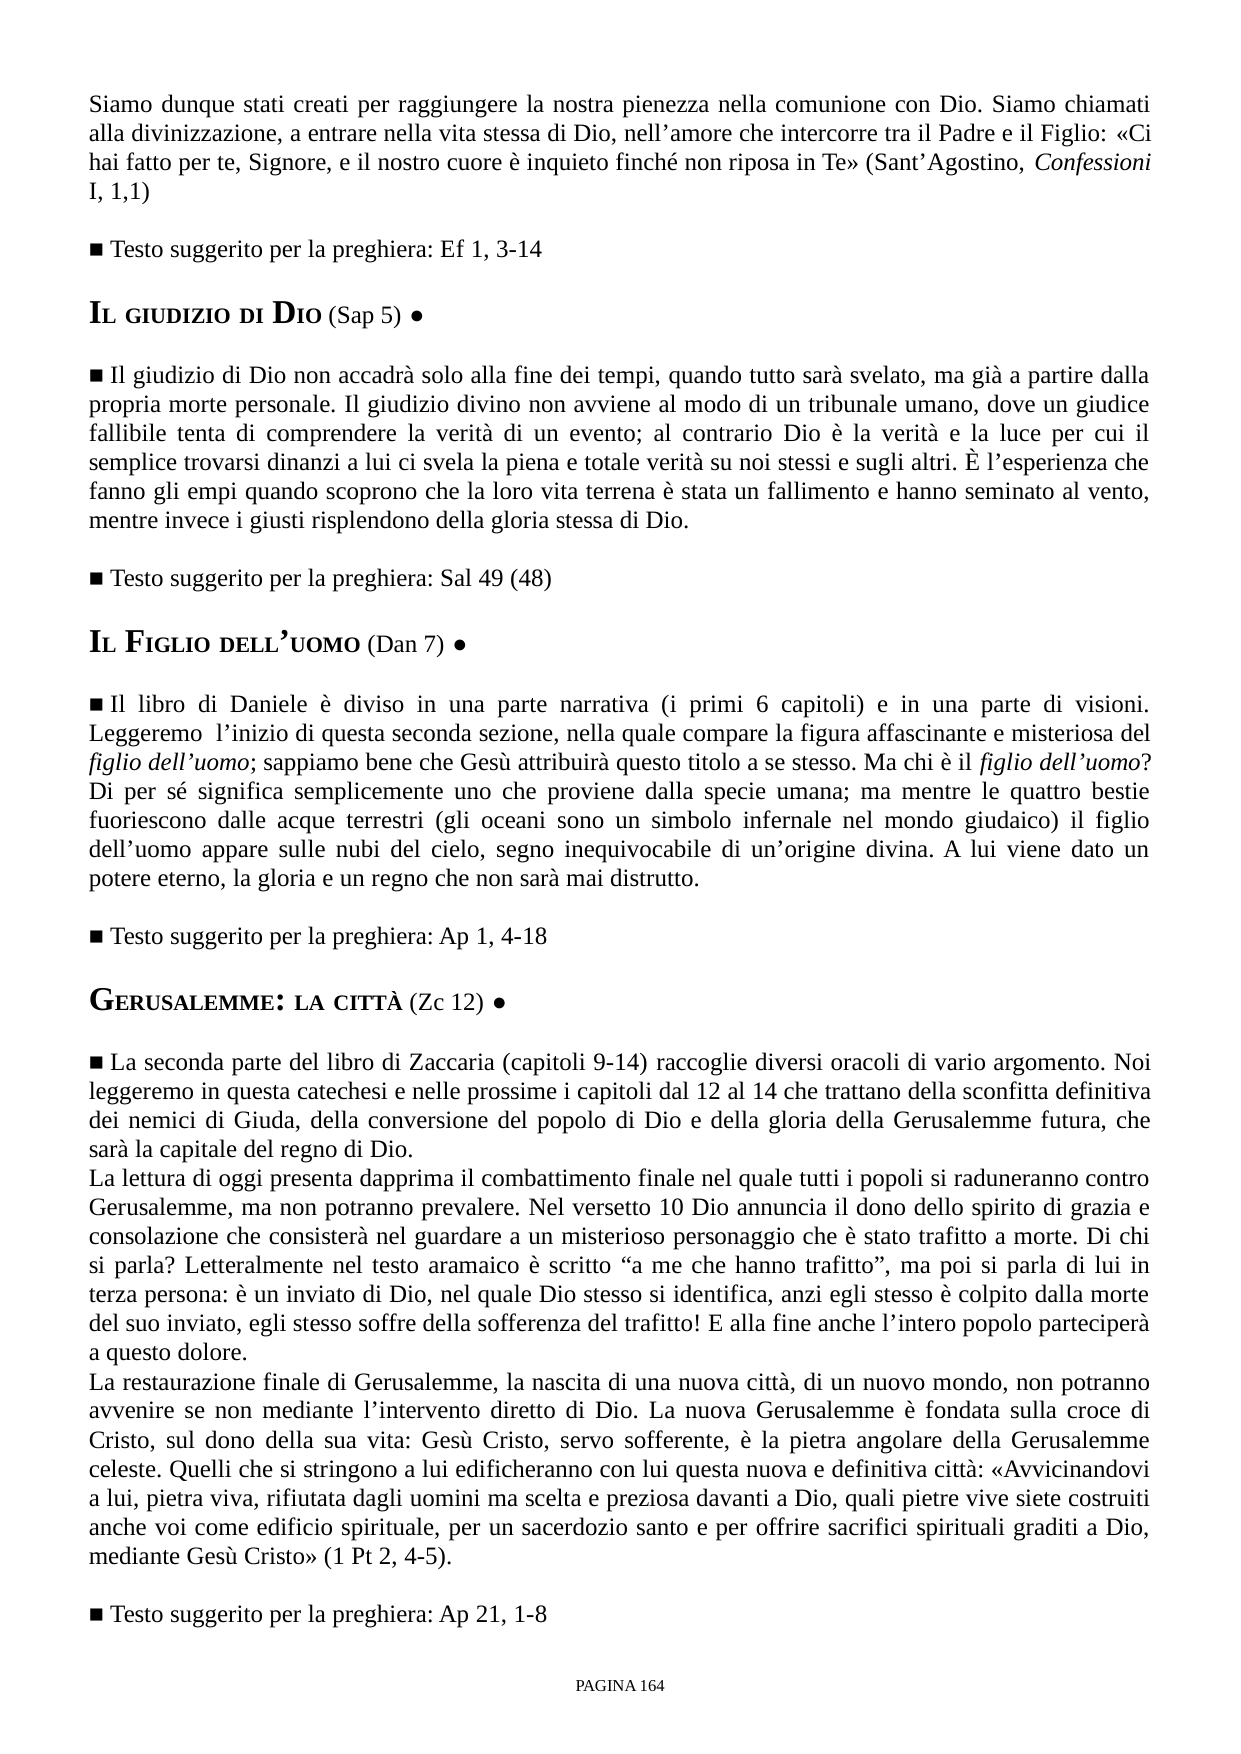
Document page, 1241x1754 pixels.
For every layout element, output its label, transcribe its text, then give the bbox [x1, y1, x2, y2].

text ■ Testo suggerito per la preghiera: Ap 21, 1-8 [88, 1599, 1152, 1628]
text Siamo dunque stati creati per raggiungere la nostra pienezza nella comunione con Dio. Siamo chiamati alla divinizzazione, a entrare nella vita stessa di Dio, nell’amore che intercorre tra il Padre e il Figlio: «Ci hai fatto per te, Signore, e il nostro cuore è inquieto finché non riposa in Te» (Sant’Agostino, Confessioni I, 1,1) [88, 88, 1152, 205]
text Il giudizio di Dio (Sap 5) ● [88, 292, 1152, 330]
text ■ Testo suggerito per la preghiera: Sal 49 (48) [88, 563, 1152, 592]
text La restaurazione finale di Gerusalemme, la nascita di una nuova città, di un nuovo mondo, non potranno avvenire se non mediante l’intervento diretto di Dio. La nuova Gerusalemme è fondata sulla croce di Cristo, sul dono della sua vita: Gesù Cristo, servo sofferente, è la pietra angolare della Gerusalemme celeste. Quelli che si stringono a lui edificheranno con lui questa nuova e definitiva città: «Avvicinandovi a lui, pietra viva, rifiutata dagli uomini ma scelta e preziosa davanti a Dio, quali pietre vive siete costruiti anche voi come edificio spirituale, per un sacerdozio santo e per offrire sacrifici spirituali graditi a Dio, mediante Gesù Cristo» (1 Pt 2, 4-5). [88, 1366, 1152, 1570]
text Gerusalemme: la città (Zc 12) ● [88, 979, 1152, 1018]
text ■ Il giudizio di Dio non accadrà solo alla fine dei tempi, quando tutto sarà svelato, ma già a partire dalla propria morte personale. Il giudizio divino non avviene al modo di un tribunale umano, dove un giudice fallibile tenta di comprendere la verità di un evento; al contrario Dio è la verità e la luce per cui il semplice trovarsi dinanzi a lui ci svela la piena e totale verità su noi stessi e sugli altri. È l’esperienza che fanno gli empi quando scoprono che la loro vita terrena è stata un fallimento e hanno seminato al vento, mentre invece i giusti risplendono della gloria stessa di Dio. [88, 359, 1152, 534]
text ■ Il libro di Daniele è diviso in una parte narrativa (i primi 6 capitoli) e in una parte di visioni. Leggeremo l’inizio di questa seconda sezione, nella quale compare la figura affascinante e misteriosa del figlio dell’uomo; sappiamo bene che Gesù attribuirà questo titolo a se stesso. Ma chi è il figlio dell’uomo? Di per sé significa semplicemente uno che proviene dalla specie umana; ma mentre le quattro bestie fuoriescono dalle acque terrestri (gli oceani sono un simbolo infernale nel mondo giudaico) il figlio dell’uomo appare sulle nubi del cielo, segno inequivocabile di un’origine divina. A lui viene dato un potere eterno, la gloria e un regno che non sarà mai distrutto. [88, 688, 1152, 892]
text ■ Testo suggerito per la preghiera: Ef 1, 3-14 [88, 234, 1152, 263]
text Il Figlio dell’uomo (Dan 7) ● [88, 621, 1152, 659]
text ■ Testo suggerito per la preghiera: Ap 1, 4-18 [88, 921, 1152, 950]
text La lettura di oggi presenta dapprima il combattimento finale nel quale tutti i popoli si raduneranno contro Gerusalemme, ma non potranno prevalere. Nel versetto 10 Dio annuncia il dono dello spirito di grazia e consolazione che consisterà nel guardare a un misterioso personaggio che è stato trafitto a morte. Di chi si parla? Letteralmente nel testo aramaico è scritto “a me che hanno trafitto”, ma poi si parla di lui in terza persona: è un inviato di Dio, nel quale Dio stesso si identifica, anzi egli stesso è colpito dalla morte del suo inviato, egli stesso soffre della sofferenza del trafitto! E alla fine anche l’intero popolo parteciperà a questo dolore. [88, 1163, 1152, 1366]
text ■ La seconda parte del libro di Zaccaria (capitoli 9-14) raccoglie diversi oracoli di vario argomento. Noi leggeremo in questa catechesi e nelle prossime i capitoli dal 12 al 14 che trattano della sconfitta definitiva dei nemici di Giuda, della conversione del popolo di Dio e della gloria della Gerusalemme futura, che sarà la capitale del regno di Dio. [88, 1047, 1152, 1163]
